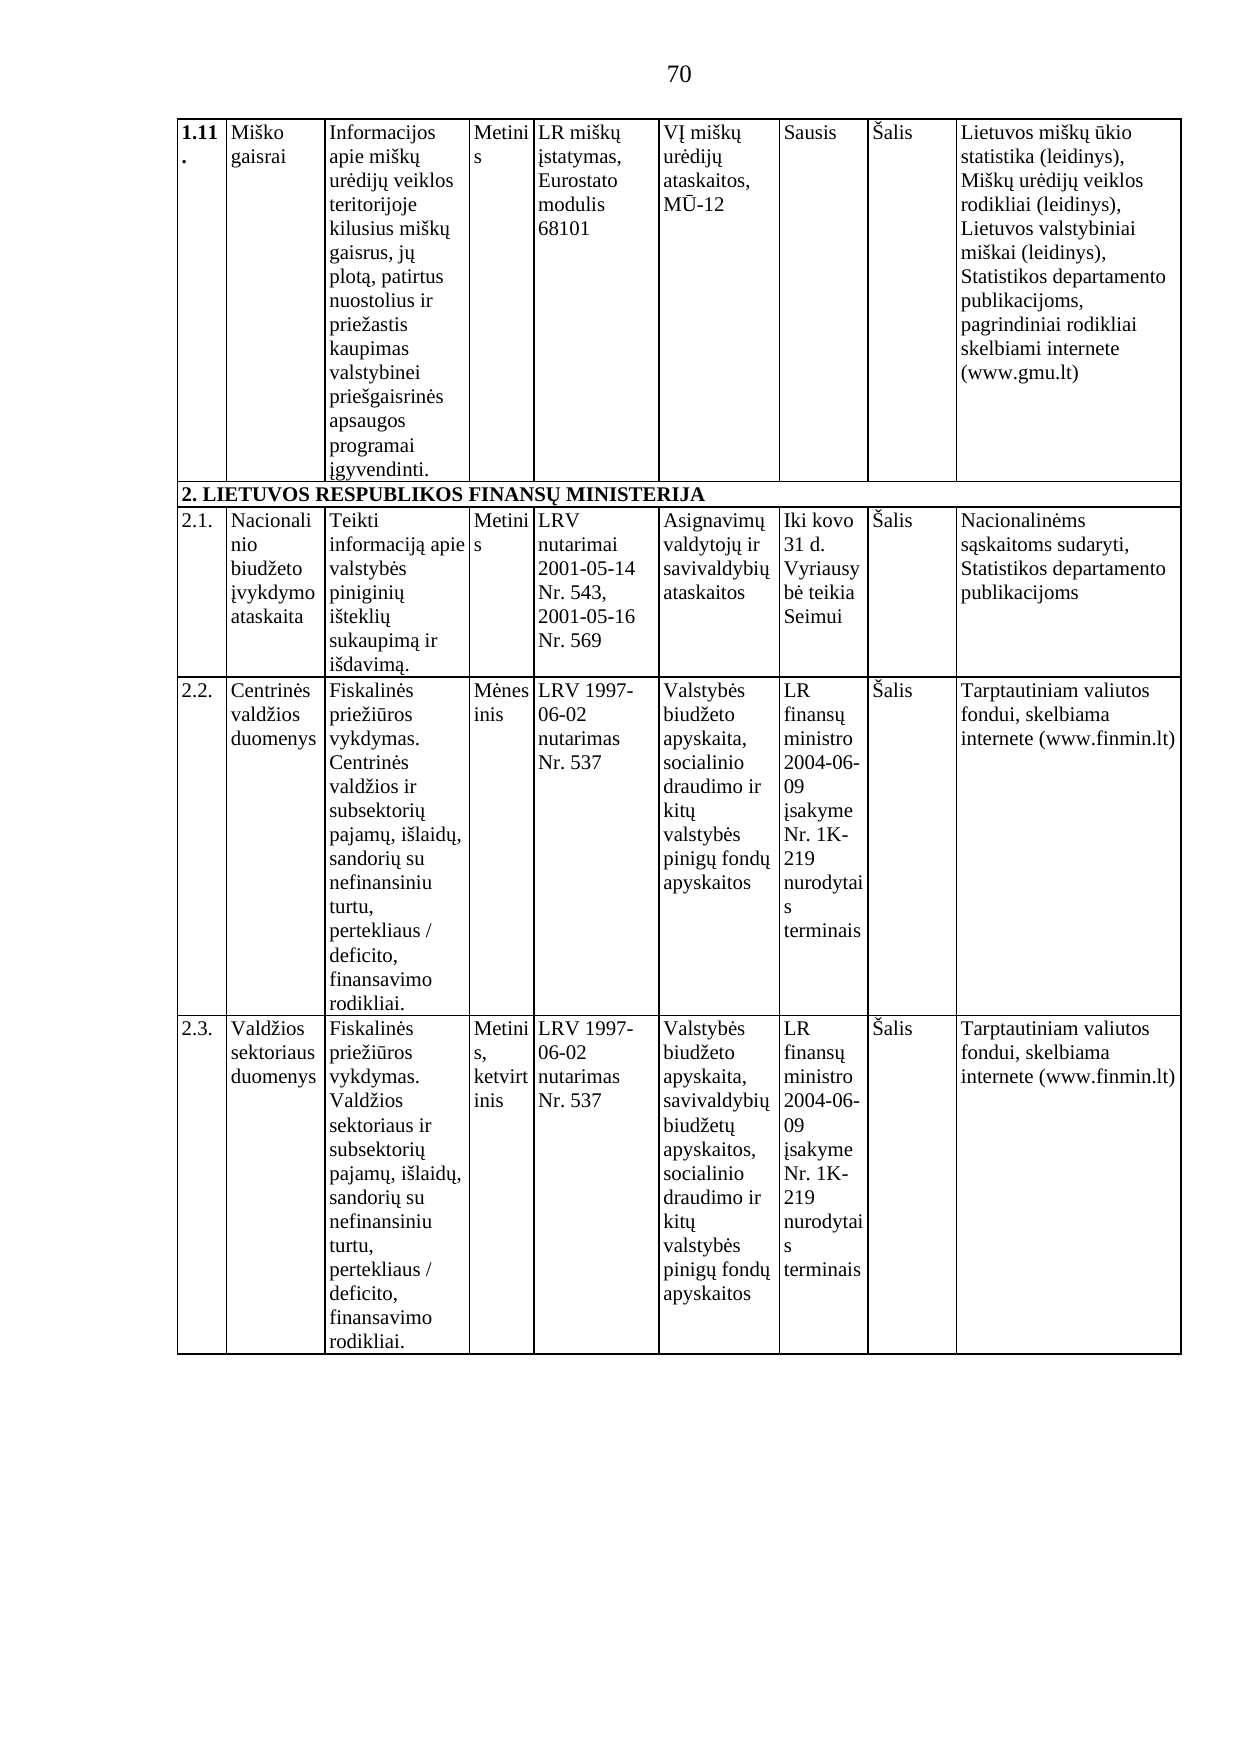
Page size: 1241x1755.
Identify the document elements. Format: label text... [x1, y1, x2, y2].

table_cell Iki kovo 31 d. Vyriausybė teikia Seimui [780, 508, 867, 676]
table_cell Metinis, ketvirtinis [470, 1016, 533, 1353]
table_cell Centrinės valdžios duomenys [227, 678, 324, 1015]
table_cell Nacionalinėms sąskaitoms sudaryti, Statistikos departamento publikacijoms [957, 508, 1180, 676]
table_cell 2.3. [178, 1016, 226, 1353]
table_cell VĮ miškų urėdijų ataskaitos, MŪ-12 [660, 120, 779, 481]
table_cell LR miškų įstatymas, Eurostato modulis 68101 [535, 120, 658, 481]
table_cell LRV nutarimai 2001-05-14 Nr. 543, 2001-05-16 Nr. 569 [535, 508, 658, 676]
table_cell 2.1. [178, 508, 226, 676]
table_cell Fiskalinės priežiūros vykdymas. Valdžios sektoriaus ir subsektorių pajamų, išlaidų, sandorių su nefinansiniu turtu, pertekliaus / deficito, finansavimo rodikliai. [326, 1016, 469, 1353]
table_cell Valdžios sektoriaus duomenys [227, 1016, 324, 1353]
table_cell Valstybės biudžeto apyskaita, savivaldybių biudžetų apyskaitos, socialinio draudimo ir kitų valstybės pinigų fondų apyskaitos [660, 1016, 779, 1353]
table_cell Asignavimų valdytojų ir savivaldybių ataskaitos [660, 508, 779, 676]
table_cell 2.2. [178, 678, 226, 1015]
table_cell Nacionalinio biudžeto įvykdymo ataskaita [227, 508, 324, 676]
table_cell Šalis [869, 508, 956, 676]
table_cell Metinis [470, 120, 533, 481]
table_cell LRV 1997-06-02 nutarimas Nr. 537 [535, 678, 658, 1015]
table_cell 1.11. [178, 120, 226, 481]
table_cell Valstybės biudžeto apyskaita, socialinio draudimo ir kitų valstybės pinigų fondų apyskaitos [660, 678, 779, 1015]
table_cell Informacijos apie miškų urėdijų veiklos teritorijoje kilusius miškų gaisrus, jų plotą, patirtus nuostolius ir priežastis kaupimas valstybinei priešgaisrinės apsaugos programai įgyvendinti. [326, 120, 469, 481]
table_cell 2. LIETUVOS RESPUBLIKOS FINANSŲ MINISTERIJA [178, 482, 1180, 506]
table_cell Sausis [780, 120, 867, 481]
table_cell LR finansų ministro 2004-06-09 įsakyme Nr. 1K-219 nurodytais terminais [780, 678, 867, 1015]
table_cell Tarptautiniam valiutos fondui, skelbiama internete (www.finmin.lt) [957, 1016, 1180, 1353]
table_cell LRV 1997-06-02 nutarimas Nr. 537 [535, 1016, 658, 1353]
table_cell Lietuvos miškų ūkio statistika (leidinys), Miškų urėdijų veiklos rodikliai (leidinys), Lietuvos valstybiniai miškai (leidinys), Statistikos departamento publikacijoms, pagrindiniai rodikliai skelbiami internete (www.gmu.lt) [957, 120, 1180, 481]
table_cell Metinis [470, 508, 533, 676]
table_cell Šalis [869, 678, 956, 1015]
table_cell Fiskalinės priežiūros vykdymas. Centrinės valdžios ir subsektorių pajamų, išlaidų, sandorių su nefinansiniu turtu, pertekliaus / deficito, finansavimo rodikliai. [326, 678, 469, 1015]
table_cell Miško gaisrai [227, 120, 324, 481]
table_cell Tarptautiniam valiutos fondui, skelbiama internete (www.finmin.lt) [957, 678, 1180, 1015]
table_cell Mėnesinis [470, 678, 533, 1015]
table_cell Teikti informaciją apie valstybės piniginių išteklių sukaupimą ir išdavimą. [326, 508, 469, 676]
table_cell Šalis [869, 120, 956, 481]
table_cell LR finansų ministro 2004-06-09 įsakyme Nr. 1K-219 nurodytais terminais [780, 1016, 867, 1353]
table_cell Šalis [869, 1016, 956, 1353]
